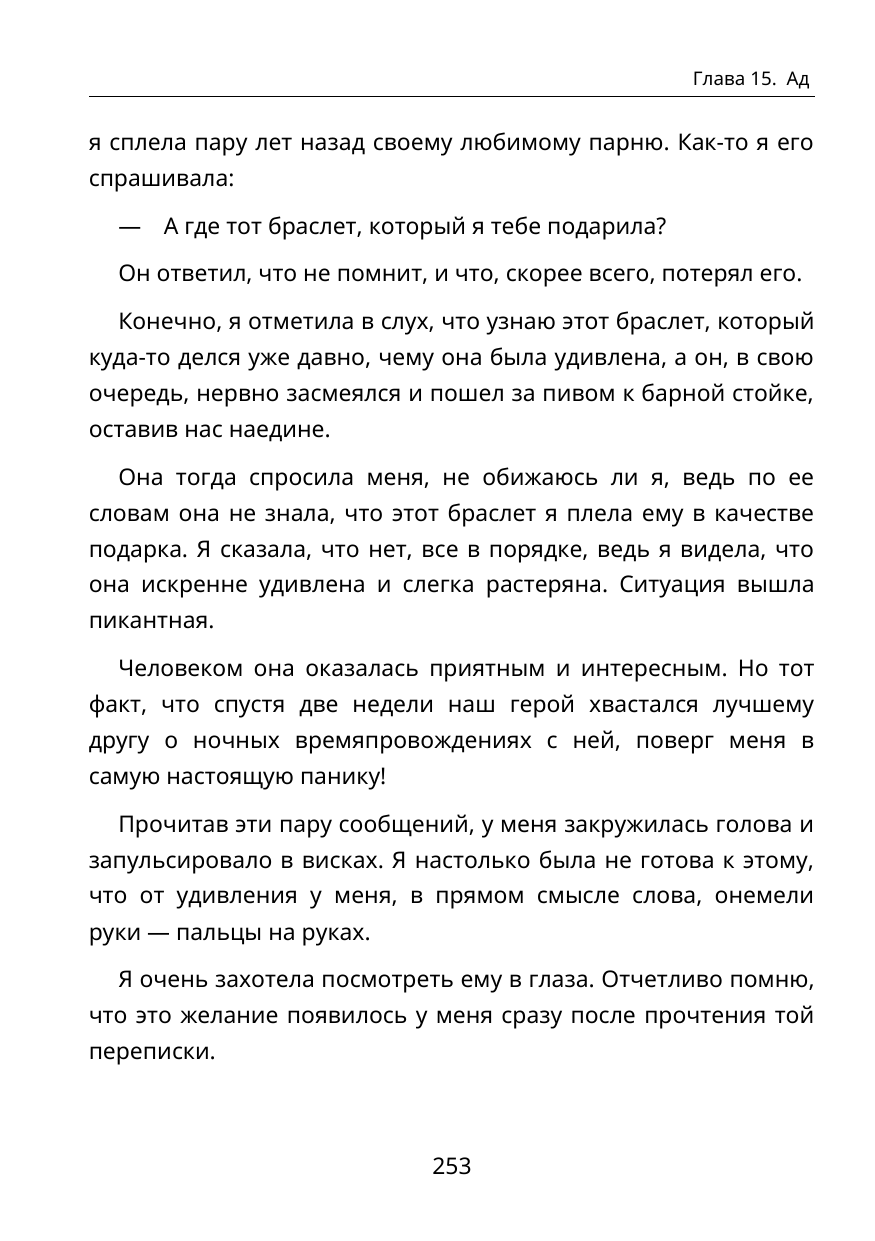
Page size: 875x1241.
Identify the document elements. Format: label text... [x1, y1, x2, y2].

text Он ответил, что не помнит, и что, скорее всего, потерял его. [88, 257, 815, 289]
text Конечно, я отметила в слух, что узнаю этот браслет, который куда-то делся уже давно, чему она была удивлена, а он, в свою очередь, нервно засмеялся и пошел за пивом к барной стойке, оставив нас наедине. [88, 305, 815, 444]
list А где тот браслет, который я тебе подарила? [88, 210, 815, 241]
text Я очень захотела посмотреть ему в глаза. Отчетливо помню, что это желание появилось у меня сразу после прочтения той переписки. [88, 963, 815, 1066]
text Человеком она оказалась приятным и интересным. Но тот факт, что спустя две недели наш герой хвастался лучшему другу о ночных времяпровождениях с ней, поверг меня в самую настоящую панику! [88, 652, 815, 791]
text Прочитав эти пару сообщений, у меня закружилась голова и запульсировало в висках. Я настолько была не готова к этому, что от удивления у меня, в прямом смысле слова, онемели руки — пальцы на руках. [88, 808, 815, 947]
text я сплела пару лет назад своему любимому парню. Как-то я его спрашивала: [88, 126, 815, 193]
text Она тогда спросила меня, не обижаюсь ли я, ведь по ее словам она не знала, что этот браслет я плела ему в качестве подарка. Я сказала, что нет, все в порядке, ведь я видела, что она искренне удивлена и слегка растеряна. Ситуация вышла пикантная. [88, 461, 815, 636]
